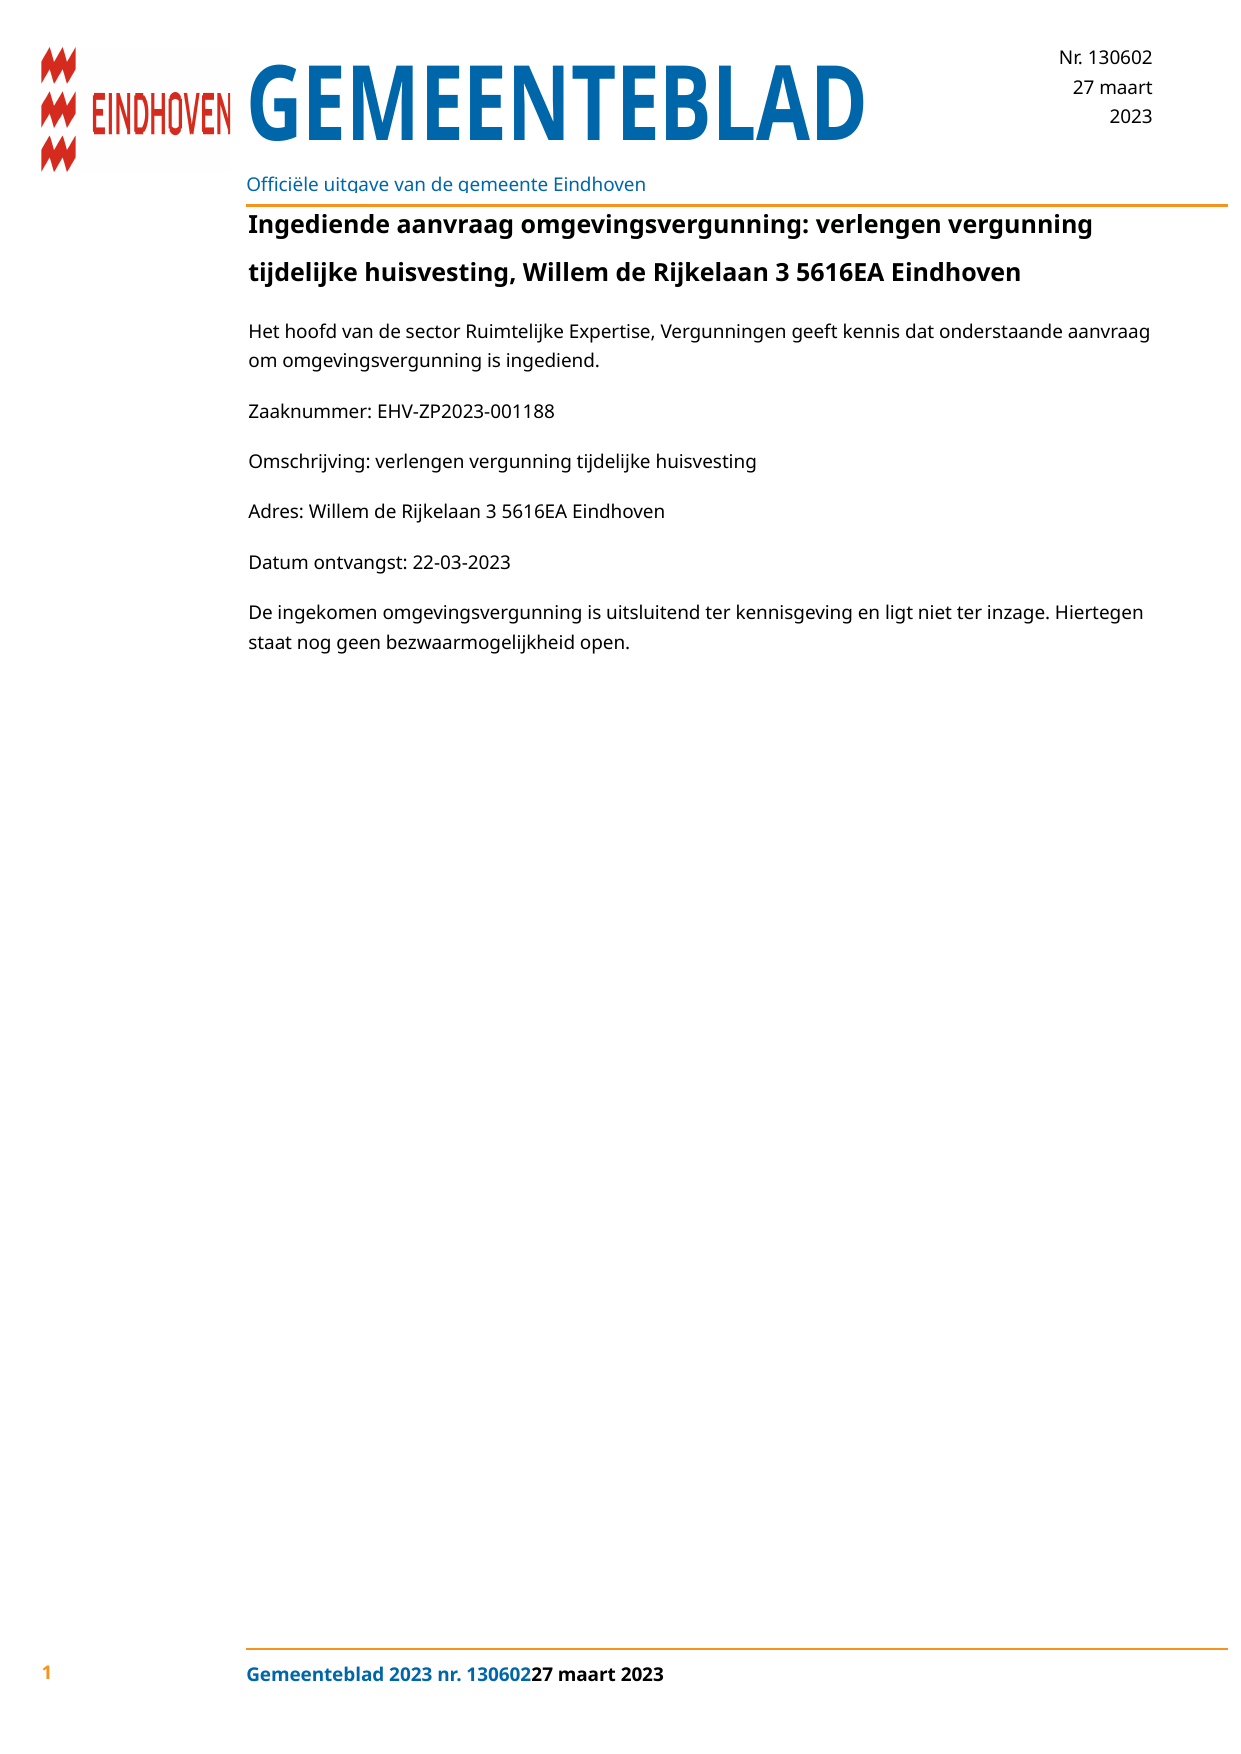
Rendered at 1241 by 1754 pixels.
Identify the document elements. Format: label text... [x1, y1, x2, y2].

text De ingekomen omgevingsvergunning is uitsluitend ter kennisgeving en ligt niet ter inzage. Hiertegen staat nog geen bezwaarmogelijkheid open. [248, 599, 1152, 655]
text Ingediende aanvraag omgevingsvergunning: verlengen vergunning tijdelijke huisvesting, Willem de Rijkelaan 3 5616EA Eindhoven [248, 207, 1152, 288]
text Adres: Willem de Rijkelaan 3 5616EA Eindhoven [248, 499, 1152, 524]
text Datum ontvangst: 22-03-2023 [248, 549, 1152, 575]
text Omschrijving: verlengen vergunning tijdelijke huisvesting [248, 448, 1152, 474]
text Het hoofd van de sector Ruimtelijke Expertise, Vergunningen geeft kennis dat onderstaande aanvraag om omgevingsvergunning is ingediend. [248, 318, 1152, 373]
text Zaaknummer: EHV-ZP2023-001188 [248, 398, 1152, 424]
picture [41, 47, 231, 172]
